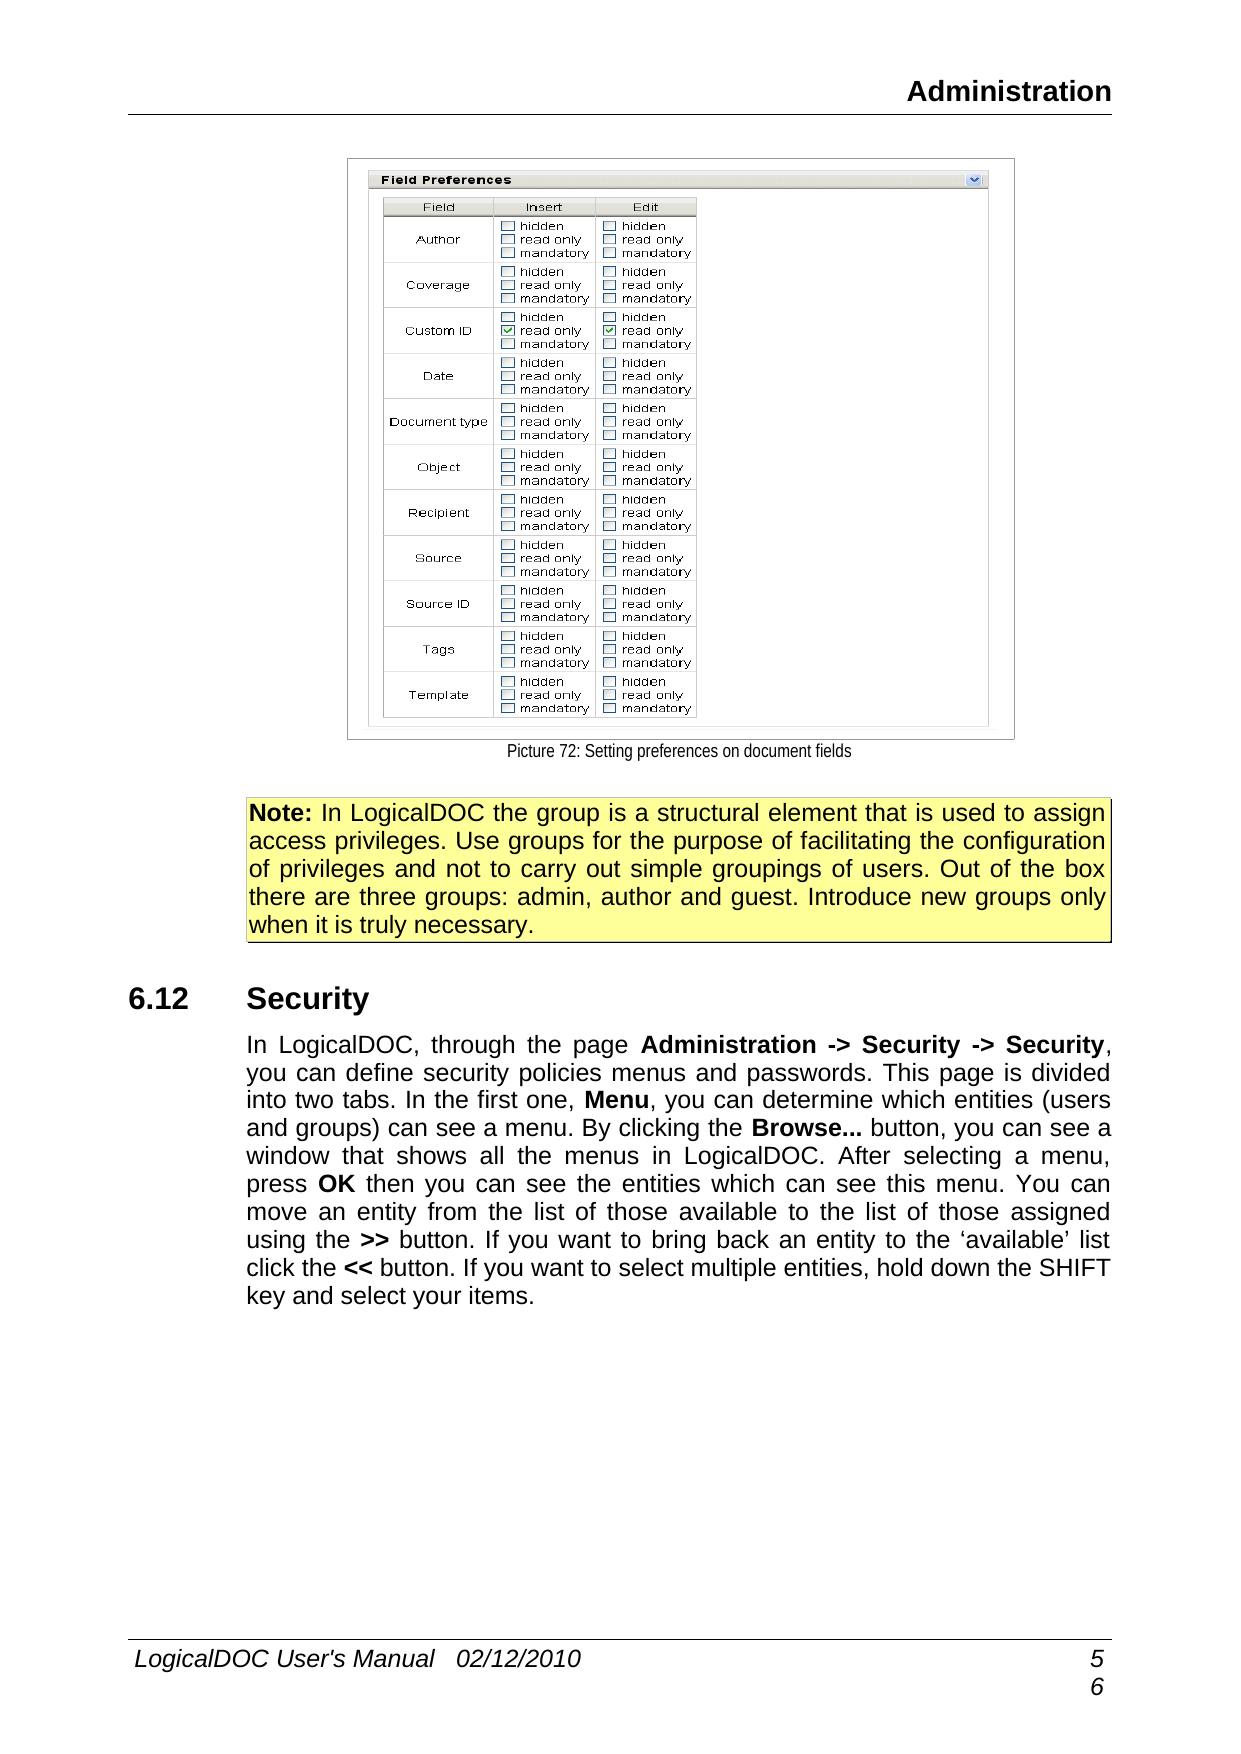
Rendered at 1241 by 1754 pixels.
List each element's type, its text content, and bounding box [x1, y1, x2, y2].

text Note: In LogicalDOC the group is a structural element that is used to assign access privileges. Use groups for the purpose of facilitating the configuration of privileges and not to carry out simple groupings of users. Out of the box there are three groups: admin, author and guest. Introduce new groups only when it is truly necessary. [247, 798, 1110, 941]
picture [363, 167, 998, 730]
subtitle Security [128, 981, 1112, 1016]
text Picture 72: Setting preferences on document fields [347, 740, 1011, 761]
text In LogicalDOC, through the page Administration -> Security -> Security, you can define security policies menus and passwords. This page is divided into two tabs. In the first one, Menu, you can determine which entities (users and groups) can see a menu. By clicking the Browse... button, you can see a window that shows all the menus in LogicalDOC. After selecting a menu, press OK then you can see the entities which can see this menu. You can move an entity from the list of those available to the list of those assigned using the >> button. If you want to bring back an entity to the ‘available’ list click the << button. If you want to select multiple entities, hold down the SHIFT key and select your items. [246, 1031, 1112, 1310]
